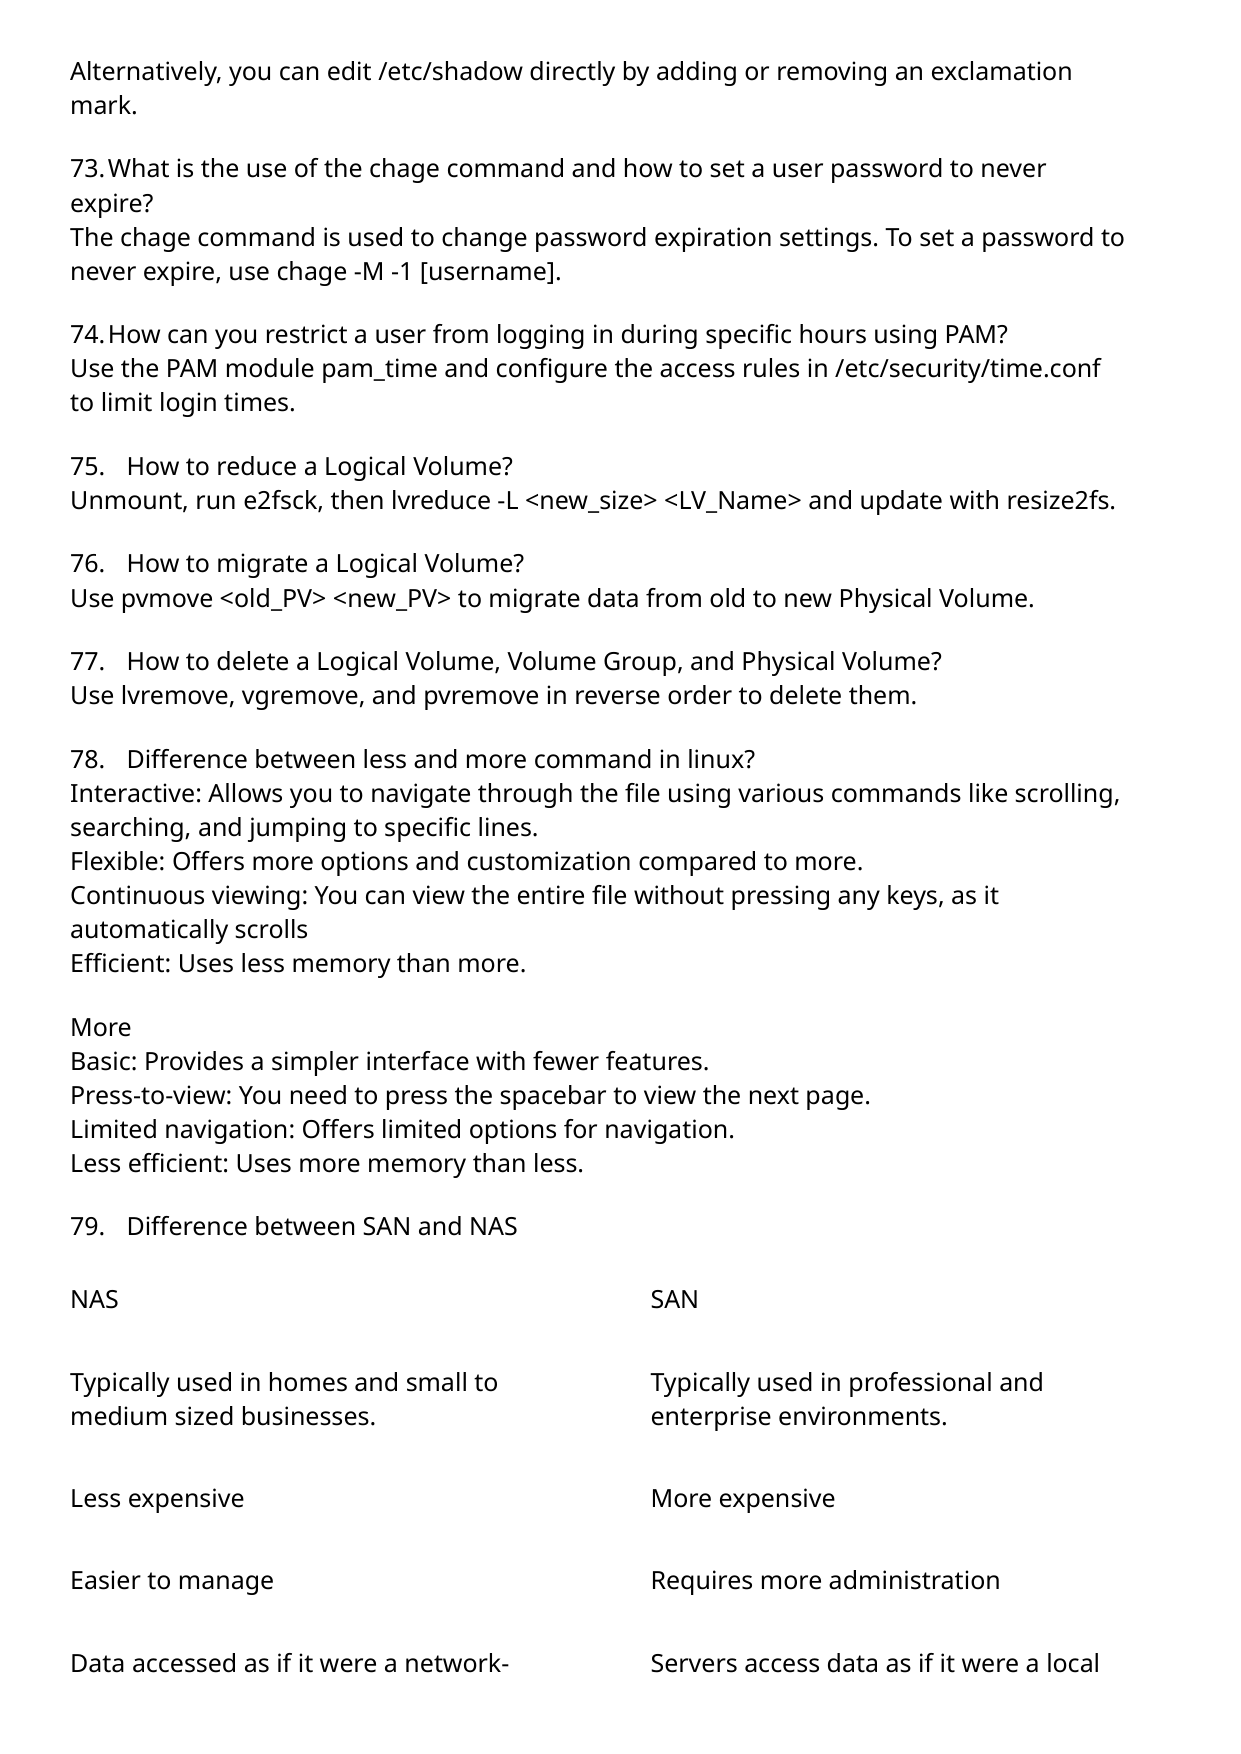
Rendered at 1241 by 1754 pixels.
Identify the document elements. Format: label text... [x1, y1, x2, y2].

table_cell Less expensive [61, 1471, 632, 1553]
list How to delete a Logical Volume, Volume Group, and Physical Volume? Use lvremove, vgremove, and pvremove in reverse order to delete them. [70, 644, 1129, 712]
list How can you restrict a user from logging in during specific hours using PAM? Use the PAM module pam_time and configure the access rules in /etc/security/time.conf to limit login times. [70, 317, 1129, 419]
table_cell Easier to manage [61, 1554, 632, 1636]
list How to migrate a Logical Volume? Use pvmove <old_PV> <new_PV> to migrate data from old to new Physical Volume. [70, 546, 1129, 614]
table_cell More expensive [632, 1471, 1185, 1553]
table_cell Requires more administration [632, 1554, 1185, 1636]
list Alternatively, you can edit /etc/shadow directly by adding or removing an exclamation mark. [70, 53, 1129, 122]
table_cell Typically used in professional and enterprise environments. [632, 1355, 1185, 1471]
table_cell Typically used in homes and small to medium sized businesses. [61, 1355, 632, 1471]
table_cell Servers access data as if it were a local [632, 1636, 1185, 1689]
list Difference between less and more command in linux? Interactive: Allows you to navigate through the file using various commands like scrolling, searching, and jumping to specific lines. Flexible: Offers more options and customization compared to more. Continuous viewing: You can view the entire file without pressing any keys, as it automatically scrolls Efficient: Uses less memory than more. [70, 741, 1129, 980]
list How to reduce a Logical Volume? Unmount, run e2fsck, then lvreduce -L <new_size> <LV_Name> and update with resize2fs. [70, 448, 1129, 517]
list What is the use of the chage command and how to set a user password to never expire? The chage command is used to change password expiration settings. To set a password to never expire, use chage -M -1 [username]. [70, 151, 1129, 287]
table_header SAN [632, 1273, 1185, 1355]
list Difference between SAN and NAS [70, 1209, 1129, 1243]
table_cell Data accessed as if it were a network- [61, 1636, 632, 1689]
table_header NAS [61, 1273, 632, 1355]
list More Basic: Provides a simpler interface with fewer features. Press-to-view: You need to press the spacebar to view the next page. Limited navigation: Offers limited options for navigation. Less efficient: Uses more memory than less. [70, 1009, 1129, 1179]
